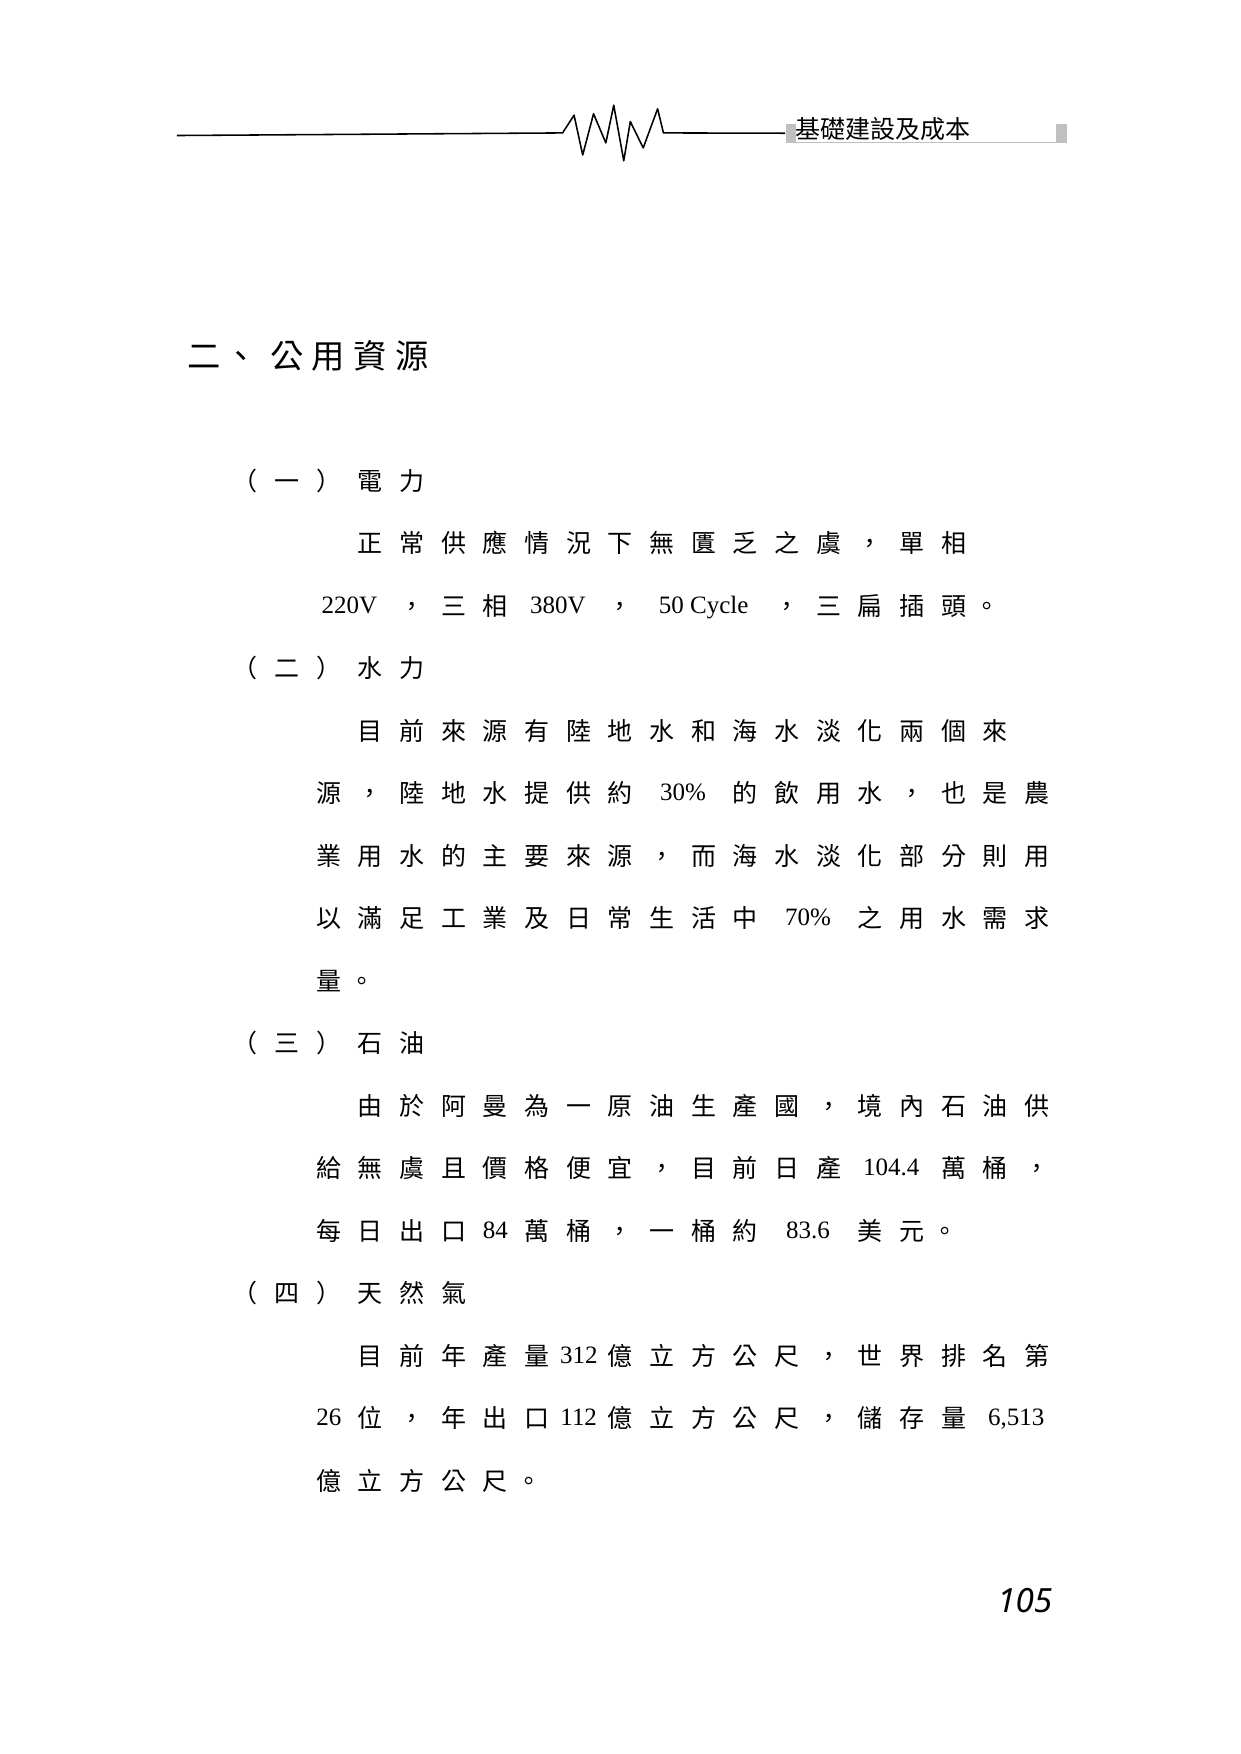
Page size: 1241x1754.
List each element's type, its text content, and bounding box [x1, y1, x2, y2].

text 目前年產量312億立方公尺，世界排名第26位，年出口112億立方公尺，儲存量6,513億立方公尺。 [281, 1313, 1058, 1500]
text 由於阿曼為一原油生產國，境內石油供給無虞且價格便宜，目前日產104.4萬桶，每日出口84萬桶，一桶約83.6美元。 [281, 1063, 1058, 1250]
text （一）電力 [207, 438, 1058, 500]
text 正常供應情況下無匱乏之虞，單相220V，三相380V，50 Cycle，三扁插頭。 [281, 500, 1058, 625]
text （二）水力 [207, 625, 1058, 688]
text （四）天然氣 [207, 1250, 1058, 1313]
text 二、公用資源 [183, 313, 1058, 375]
text （三）石油 [207, 1000, 1058, 1063]
text 目前來源有陸地水和海水淡化兩個來源，陸地水提供約30%的飲用水，也是農業用水的主要來源，而海水淡化部分則用以滿足工業及日常生活中70%之用水需求量。 [281, 688, 1058, 1000]
